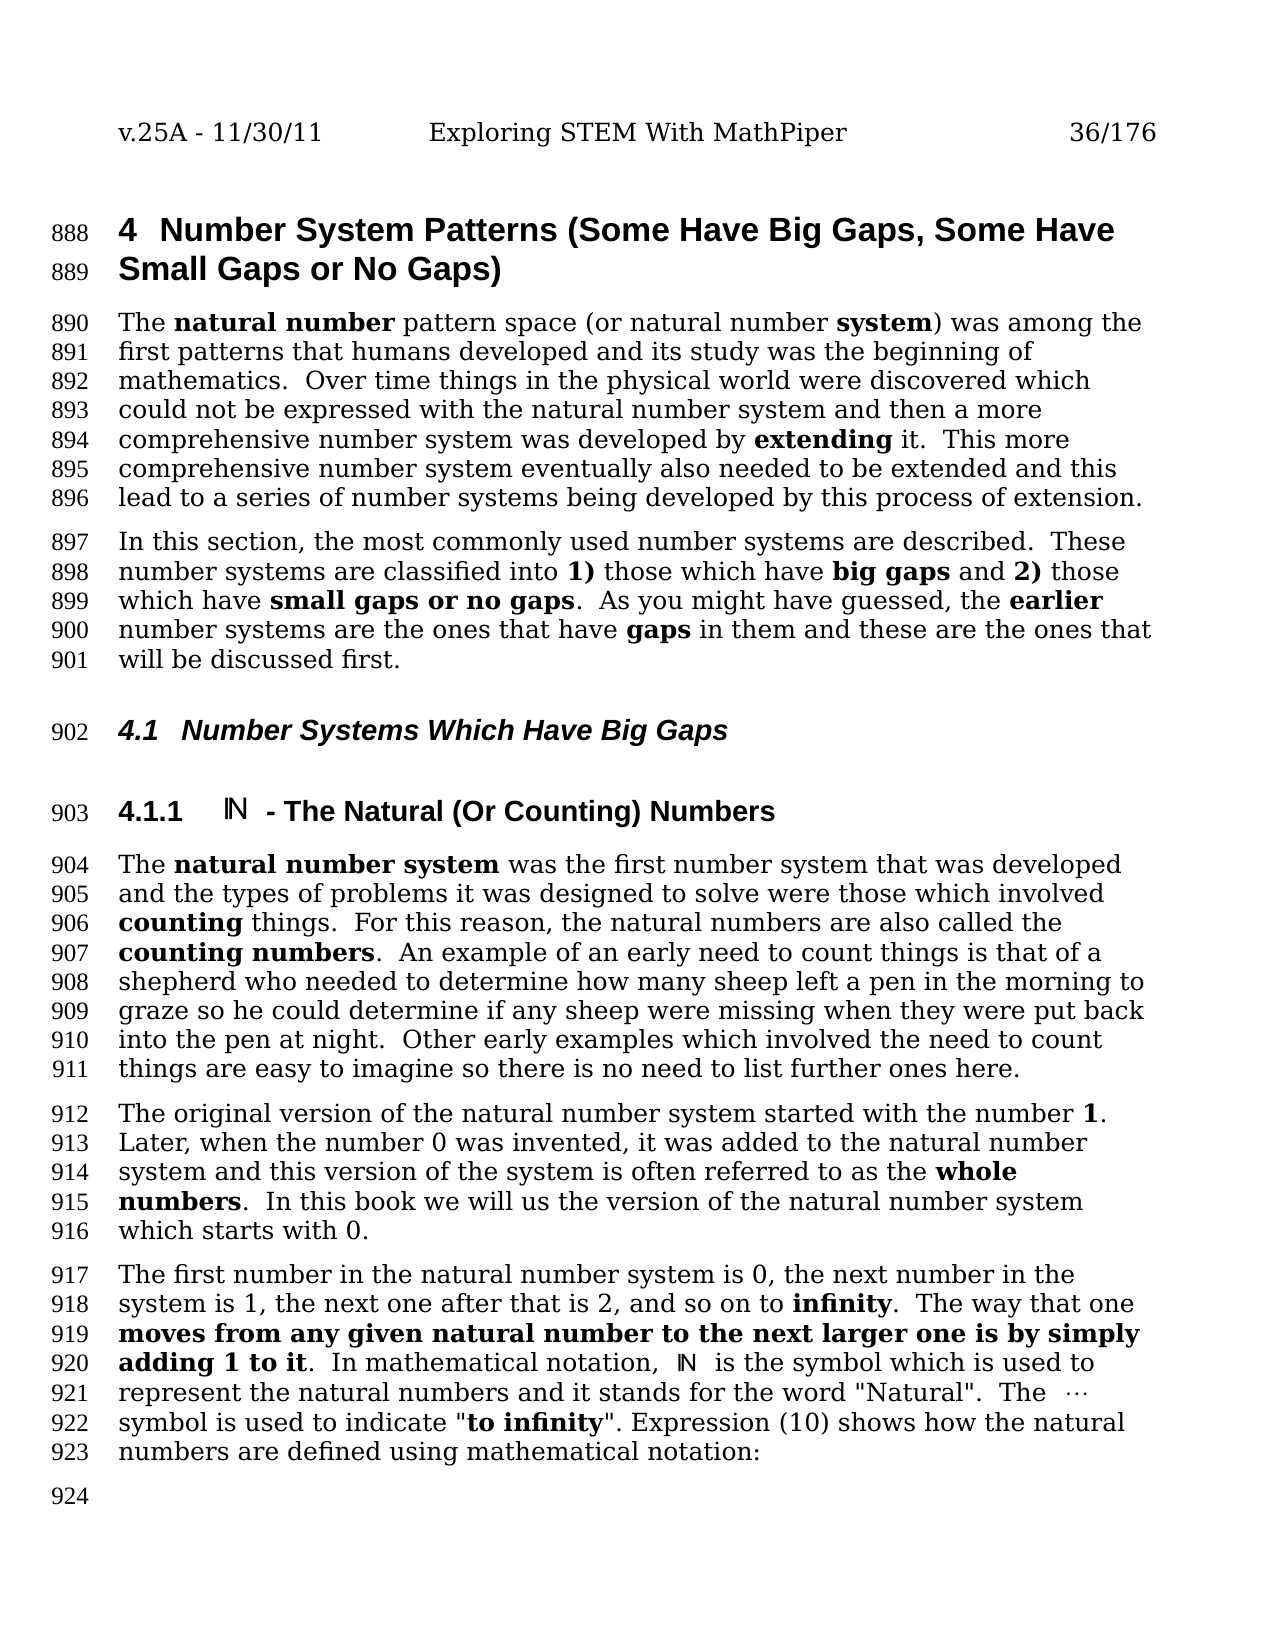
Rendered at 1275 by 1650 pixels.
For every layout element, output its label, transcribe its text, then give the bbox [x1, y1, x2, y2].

subtitle Number Systems Which Have Big Gaps [118, 713, 1157, 747]
text The natural number system was the first number system that was developed and the types of problems it was designed to solve were those which involved counting things. For this reason, the natural numbers are also called the counting numbers. An example of an early need to count things is that of a shepherd who needed to determine how many sheep left a pen in the morning to graze so he could determine if any sheep were missing when they were put back into the pen at night. Other early examples which involved the need to count things are easy to imagine so there is no need to list further ones here. [118, 850, 1157, 1084]
text In this section, the most commonly used number systems are described. These number systems are classified into 1) those which have big gaps and 2) those which have small gaps or no gaps. As you might have guessed, the earlier number systems are the ones that have gaps in them and these are the ones that will be discussed first. [118, 528, 1157, 674]
text The first number in the natural number system is 0, the next number in the system is 1, the next one after that is 2, and so on to infinity. The way that one moves from any given natural number to the next larger one is by simply adding 1 to it. In mathematical notation,is the symbol which is used to represent the natural numbers and it stands for the word "Natural". Thesymbol is used to indicate "to infinity". Expression (10) shows how the natural numbers are defined using mathematical notation: [118, 1260, 1157, 1466]
subtitle Number System Patterns (Some Have Big Gaps, Some Have Small Gaps or No Gaps) [118, 210, 1157, 287]
text The natural number pattern space (or natural number system) was among the first patterns that humans developed and its study was the beginning of mathematics. Over time things in the physical world were discovered which could not be expressed with the natural number system and then a more comprehensive number system was developed by extending it. This more comprehensive number system eventually also needed to be extended and this lead to a series of number systems being developed by this process of extension. [118, 308, 1157, 513]
text The original version of the natural number system started with the number 1. Later, when the number 0 was invented, it was added to the natural number system and this version of the system is often referred to as the whole numbers. In this book we will us the version of the natural number system which starts with 0. [118, 1099, 1157, 1245]
subtitle - The Natural (Or Counting) Numbers [118, 792, 1157, 829]
